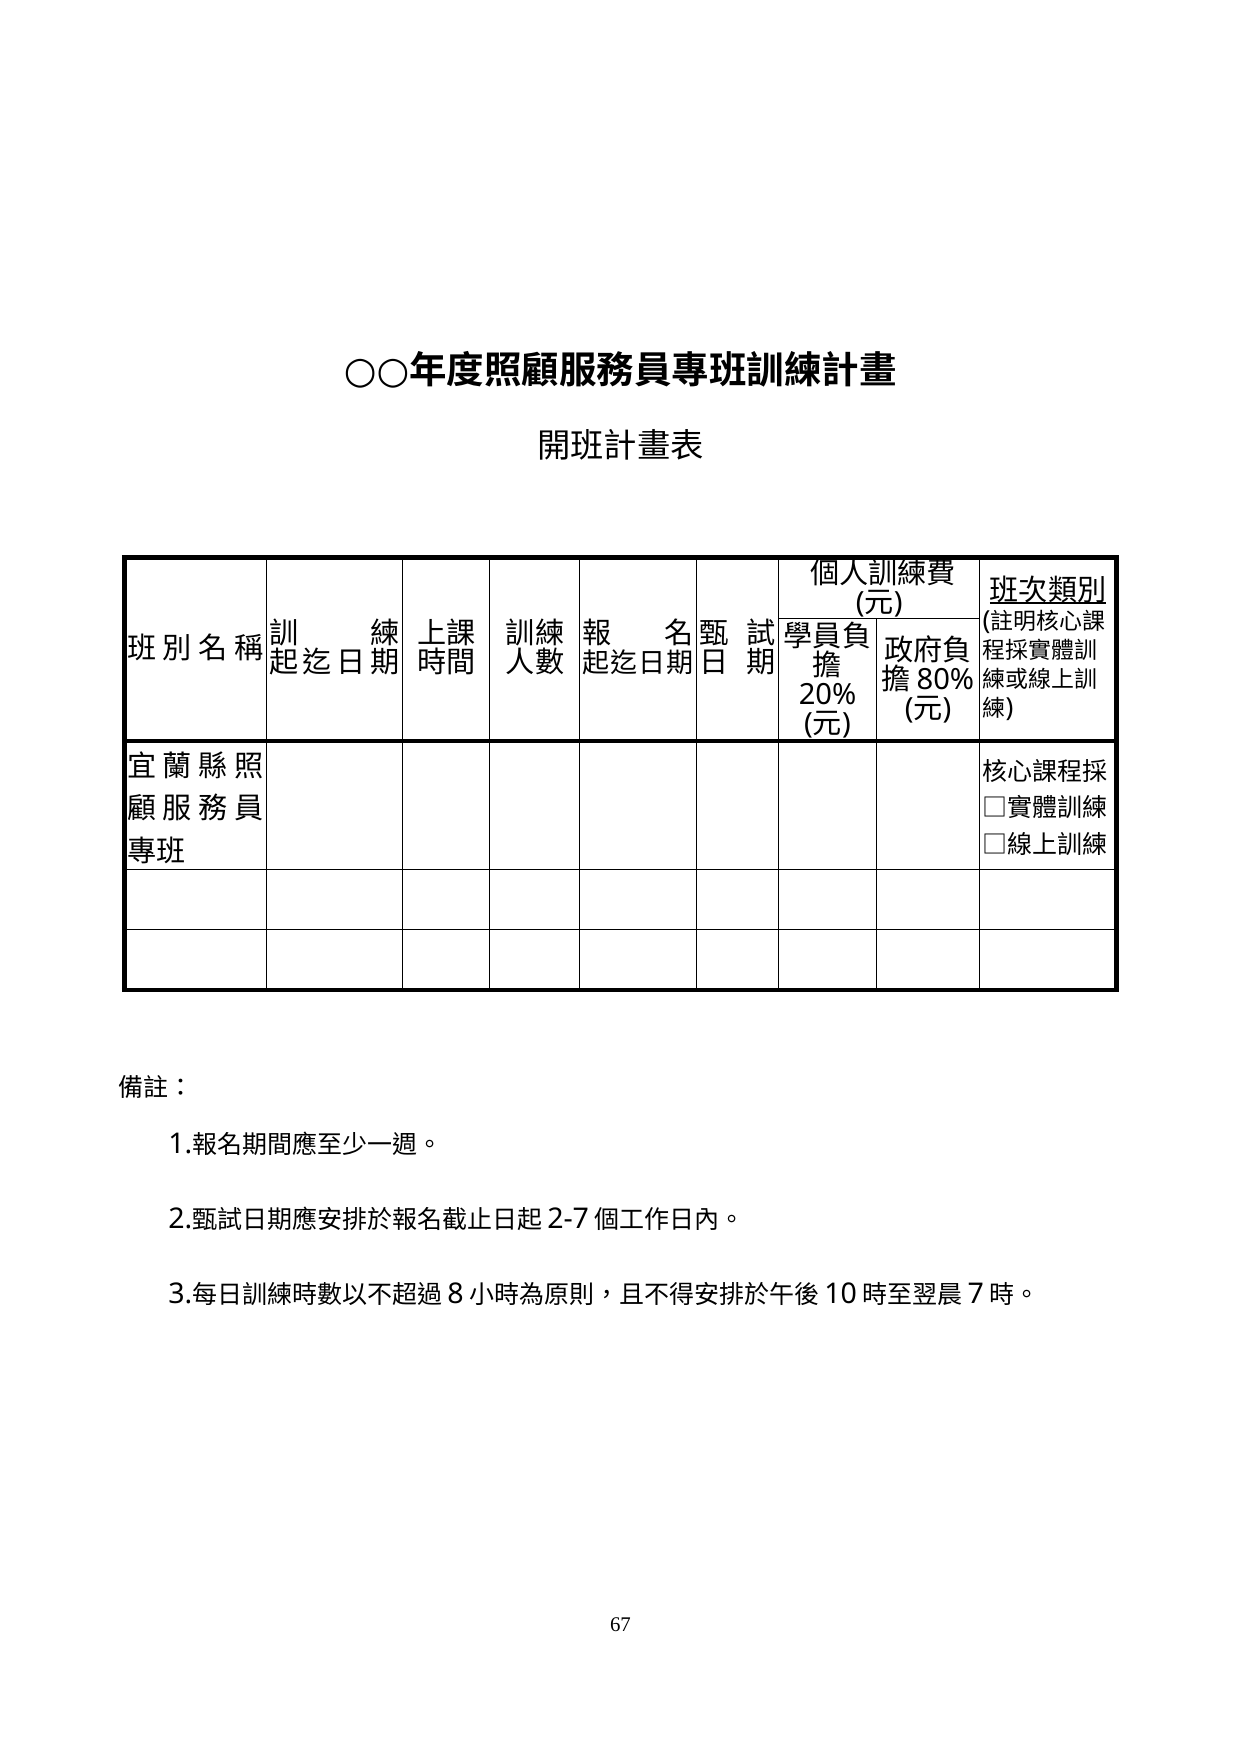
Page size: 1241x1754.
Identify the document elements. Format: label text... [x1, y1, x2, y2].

table_cell [697, 930, 778, 987]
table_cell [779, 930, 876, 987]
table_cell [267, 930, 402, 987]
table_cell [403, 870, 489, 928]
table_cell [127, 930, 266, 987]
table_cell [403, 930, 489, 987]
table_header 上課 時間 [403, 560, 489, 739]
text ○○年度照顧服務員專班訓練計畫 [118, 330, 1122, 405]
table_cell 核心課程採□實體訓練□線上訓練 [980, 743, 1114, 869]
table_cell [580, 743, 696, 869]
text 2.甄試日期應安排於報名截止日起2-7個工作日內。 [118, 1180, 1122, 1255]
table_cell [779, 743, 876, 869]
table_cell [697, 743, 778, 869]
table_cell [490, 930, 579, 987]
table_header 訓練 起迄日期 [267, 560, 402, 739]
table_cell [580, 930, 696, 987]
table_header 報名 起迄日期 [580, 560, 696, 739]
table_header 訓練人數 [490, 560, 579, 739]
table_cell [267, 870, 402, 928]
table_cell [127, 870, 266, 928]
table_cell 宜蘭縣照顧服務員專班 [127, 743, 266, 869]
text 備註： [118, 1067, 1122, 1105]
table_header 班次類別 (註明核心課程採實體訓練或線上訓練) [980, 560, 1114, 739]
text 3.每日訓練時數以不超過8小時為原則，且不得安排於午後10時至翌晨7時。 [118, 1255, 1122, 1330]
table_cell [697, 870, 778, 928]
table_cell [490, 870, 579, 928]
table_header 班別名稱 [127, 560, 266, 739]
table_cell [580, 870, 696, 928]
table_cell [980, 930, 1114, 987]
table_cell [877, 870, 979, 928]
table_cell [877, 743, 979, 869]
table_cell 政府負擔80%(元) [877, 619, 979, 739]
table_cell [877, 930, 979, 987]
text 1.報名期間應至少一週。 [118, 1105, 1122, 1180]
table_cell [980, 870, 1114, 928]
table_cell [779, 870, 876, 928]
table_cell [403, 743, 489, 869]
table_cell 學員負擔20%(元) [779, 619, 876, 739]
table_header 個人訓練費(元) [779, 560, 979, 618]
table_cell [267, 743, 402, 869]
table_header 甄試日期 [697, 560, 778, 739]
text 開班計畫表 [118, 405, 1122, 480]
table_cell [490, 743, 579, 869]
